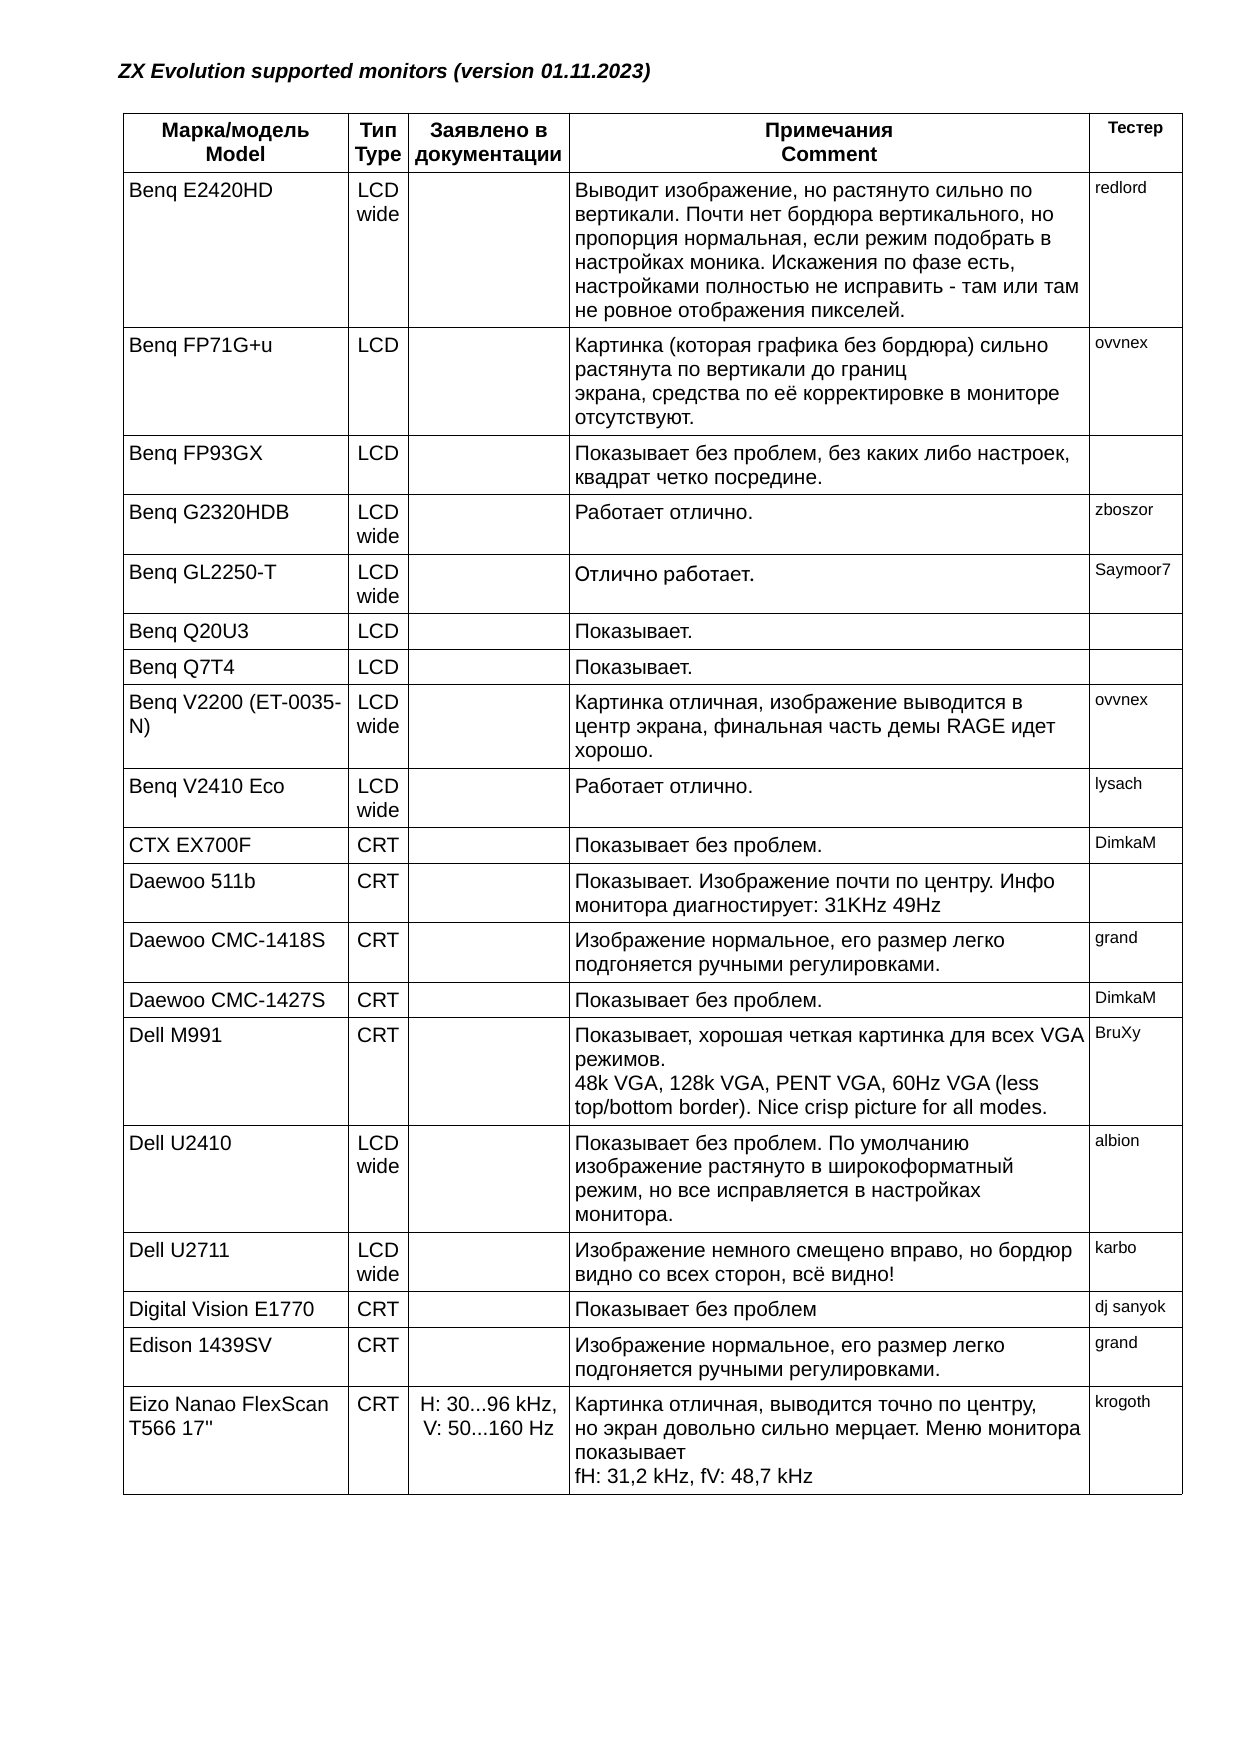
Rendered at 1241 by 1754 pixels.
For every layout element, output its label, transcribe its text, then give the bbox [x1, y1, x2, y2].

table_cell albion [1090, 1126, 1182, 1232]
table_cell Работает отлично. [570, 769, 1089, 827]
table_cell Benq V2410 Eco [124, 769, 348, 827]
table_cell [409, 436, 569, 494]
table_cell LCD [349, 650, 408, 684]
table_cell [409, 864, 569, 922]
table_cell Показывает без проблем, без каких либо настроек, квадрат четко посредине. [570, 436, 1089, 494]
table_cell Показывает без проблем [570, 1292, 1089, 1327]
table_cell Работает отлично. [570, 495, 1089, 554]
table_cell [409, 1018, 569, 1124]
table_cell LCD wide [349, 555, 408, 613]
table_cell H: 30...96 kHz, V: 50...160 Hz [409, 1387, 569, 1494]
table_cell CRT [349, 1018, 408, 1124]
table_cell Dell M991 [124, 1018, 348, 1124]
table_cell [409, 828, 569, 863]
table_cell Saymoor7 [1090, 555, 1182, 613]
table_cell [409, 1126, 569, 1232]
table_cell Edison 1439SV [124, 1328, 348, 1386]
table_cell [409, 328, 569, 435]
table_cell Benq V2200 (ET-0035-N) [124, 685, 348, 768]
table_cell Показывает. Изображение почти по центру. Инфо монитора диагностирует: 31KHz 49Hz [570, 864, 1089, 922]
table_cell dj sanyok [1090, 1292, 1182, 1327]
table_cell LCD wide [349, 173, 408, 327]
table_cell CRT [349, 983, 408, 1017]
table_cell LCD wide [349, 1233, 408, 1291]
table_cell Показывает без проблем. [570, 828, 1089, 863]
table_cell Daewoo 511b [124, 864, 348, 922]
table_cell [409, 1328, 569, 1386]
table_cell Benq FP93GX [124, 436, 348, 494]
table_cell [409, 923, 569, 982]
table_cell Изображение нормальное, его размер легко подгоняется ручными регулировками. [570, 1328, 1089, 1386]
table_cell CRT [349, 1328, 408, 1386]
table_cell Картинка отличная, изображение выводится в центр экрана, финальная часть демы RAGE идет хорошо. [570, 685, 1089, 768]
table_cell [409, 1292, 569, 1327]
table_cell redlord [1090, 173, 1182, 327]
table_cell Отлично работает. [570, 555, 1089, 613]
table_header Тестер [1090, 114, 1182, 172]
table_cell Выводит изображение, но растянуто сильно по вертикали. Почти нет бордюра вертикального, но пропорция нормальная, если режим подобрать в настройках моника. Искажения по фазе есть, настройками полностью не исправить - там или там не ровное отображения пикселей. [570, 173, 1089, 327]
table_cell Daewoo CMC-1418S [124, 923, 348, 982]
table_cell Картинка отличная, выводится точно по центру, но экран довольно сильно мерцает. Меню монитора показывает fH: 31,2 kHz, fV: 48,7 kHz [570, 1387, 1089, 1494]
table_cell LCD wide [349, 495, 408, 554]
table_cell LCD [349, 436, 408, 494]
table_cell Изображение нормальное, его размер легко подгоняется ручными регулировками. [570, 923, 1089, 982]
table_cell Изображение немного смещено вправо, но бордюр видно со всех сторон, всё видно! [570, 1233, 1089, 1291]
table_cell [409, 173, 569, 327]
table_cell DimkaM [1090, 828, 1182, 863]
table_cell BruXy [1090, 1018, 1182, 1124]
table_cell Benq FP71G+u [124, 328, 348, 435]
table_cell grand [1090, 1328, 1182, 1386]
table_cell zboszor [1090, 495, 1182, 554]
table_cell Benq G2320HDB [124, 495, 348, 554]
table_cell LCD [349, 328, 408, 435]
table_cell [409, 769, 569, 827]
table_cell [409, 983, 569, 1017]
table_cell LCD wide [349, 1126, 408, 1232]
table_cell CRT [349, 923, 408, 982]
table_cell krogoth [1090, 1387, 1182, 1494]
table_cell Показывает без проблем. По умолчанию изображение растянуто в широкоформатный режим, но все исправляется в настройках монитора. [570, 1126, 1089, 1232]
table_cell Benq Q20U3 [124, 614, 348, 649]
table_cell karbo [1090, 1233, 1182, 1291]
table_cell ovvnex [1090, 328, 1182, 435]
table_cell LCD wide [349, 769, 408, 827]
table_cell ovvnex [1090, 685, 1182, 768]
table_cell LCD wide [349, 685, 408, 768]
table_cell Benq E2420HD [124, 173, 348, 327]
table_cell Benq Q7T4 [124, 650, 348, 684]
table_header Тип Type [349, 114, 408, 172]
table_header Примечания Comment [570, 114, 1089, 172]
table_cell Картинка (которая графика без бордюра) сильно растянута по вертикали до границ экрана, средства по её корректировке в мониторе отсутствуют. [570, 328, 1089, 435]
table_cell Benq GL2250-T [124, 555, 348, 613]
table_cell DimkaM [1090, 983, 1182, 1017]
table_header Заявлено в документации [409, 114, 569, 172]
table_cell Dell U2711 [124, 1233, 348, 1291]
table_cell Показывает. [570, 614, 1089, 649]
table_cell [1090, 650, 1182, 684]
table_cell LCD [349, 614, 408, 649]
table_cell Daewoo CMC-1427S [124, 983, 348, 1017]
table_cell [409, 650, 569, 684]
table_cell [1090, 864, 1182, 922]
table_cell [409, 1233, 569, 1291]
table_cell [1090, 436, 1182, 494]
table_cell [409, 555, 569, 613]
table_cell CRT [349, 1387, 408, 1494]
table_cell CRT [349, 864, 408, 922]
table_cell CRT [349, 828, 408, 863]
table_cell Показывает, хорошая четкая картинка для всех VGA режимов. 48k VGA, 128k VGA, PENT VGA, 60Hz VGA (less top/bottom border). Nice crisp picture for all modes. [570, 1018, 1089, 1124]
table_cell CRT [349, 1292, 408, 1327]
table_cell grand [1090, 923, 1182, 982]
table_cell [409, 495, 569, 554]
table_cell CTX EX700F [124, 828, 348, 863]
table_cell [409, 685, 569, 768]
table_cell [1090, 614, 1182, 649]
table_cell Eizo Nanao FlexScan T566 17'' [124, 1387, 348, 1494]
table_cell [409, 614, 569, 649]
table_header Марка/модель Model [124, 114, 348, 172]
table_cell Dell U2410 [124, 1126, 348, 1232]
table_cell lysach [1090, 769, 1182, 827]
table_cell Digital Vision E1770 [124, 1292, 348, 1327]
table_cell Показывает. [570, 650, 1089, 684]
table_cell Показывает без проблем. [570, 983, 1089, 1017]
